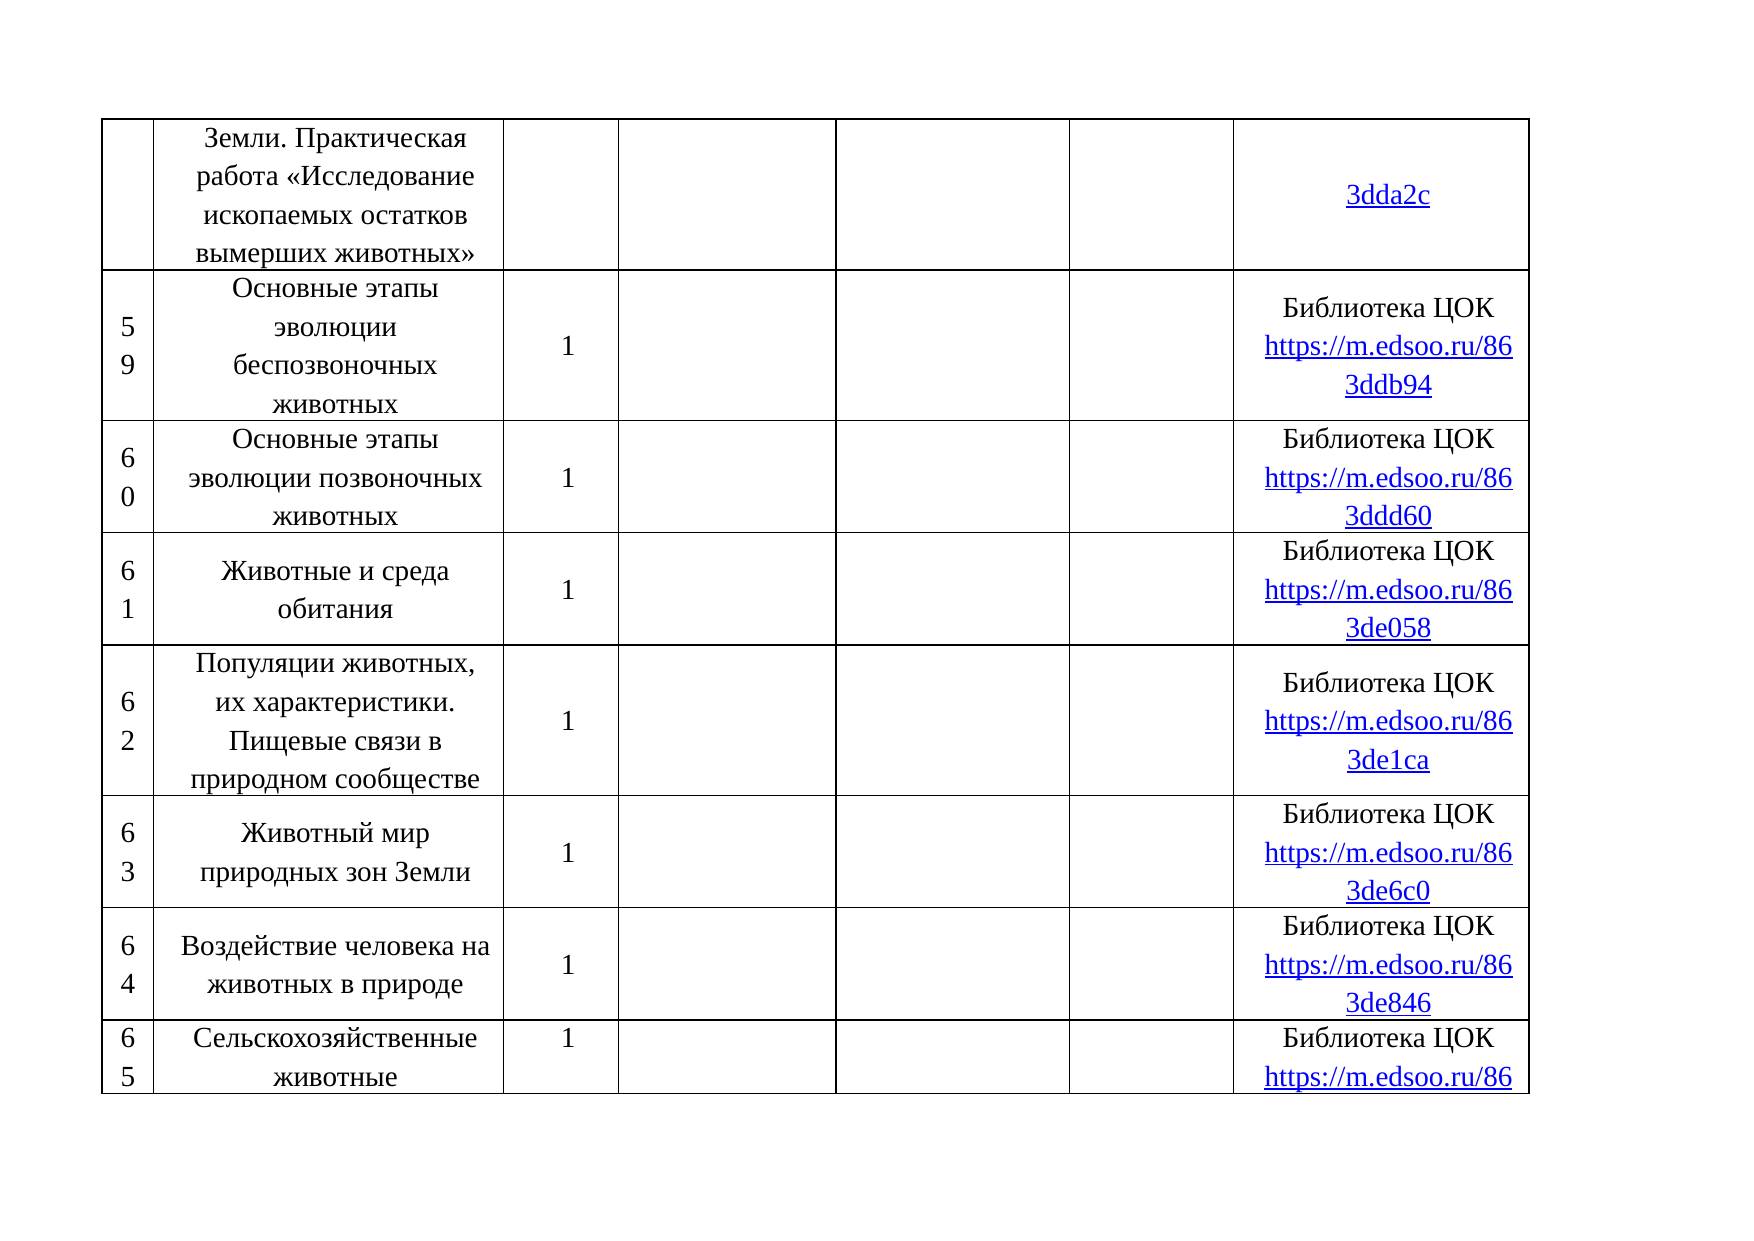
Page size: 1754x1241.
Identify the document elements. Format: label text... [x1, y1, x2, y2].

table_cell [1070, 1021, 1233, 1093]
table_cell [1070, 421, 1233, 532]
table_cell 3dda2c [1234, 120, 1528, 269]
table_cell [837, 908, 1069, 1019]
table_cell Сельскохозяйственные животные [154, 1021, 503, 1093]
table_cell 65 [103, 1021, 153, 1093]
table_cell Популяции животных, их характеристики. Пищевые связи в природном сообществе [154, 646, 503, 795]
table_cell Основные этапы эволюции беспозвоночных животных [154, 271, 503, 419]
table_cell [619, 646, 835, 795]
table_cell Земли. Практическая работа «Исследование ископаемых остатков вымерших животных» [154, 120, 503, 269]
table_cell Животный мир природных зон Земли [154, 796, 503, 907]
table_cell 1 [504, 646, 618, 795]
table_cell 63 [103, 796, 153, 907]
table_cell [837, 1021, 1069, 1093]
table_cell 59 [103, 271, 153, 419]
table_cell [837, 120, 1069, 269]
table_cell [1070, 271, 1233, 419]
table_cell [837, 646, 1069, 795]
table_cell 1 [504, 1021, 618, 1093]
table_cell 61 [103, 533, 153, 644]
table_cell Библиотека ЦОК https://m.edsoo.ru/863de846 [1234, 908, 1528, 1019]
table_cell [504, 120, 618, 269]
table_cell Библиотека ЦОК https://m.edsoo.ru/863ddb94 [1234, 271, 1528, 419]
table_cell 62 [103, 646, 153, 795]
table_cell [619, 908, 835, 1019]
table_cell [619, 1021, 835, 1093]
table_cell Библиотека ЦОК https://m.edsoo.ru/863de1ca [1234, 646, 1528, 795]
table_cell [1070, 120, 1233, 269]
table_cell 1 [504, 271, 618, 419]
table_cell Воздействие человека на животных в природе [154, 908, 503, 1019]
table_cell [1070, 796, 1233, 907]
table_cell [1070, 533, 1233, 644]
table_cell [619, 271, 835, 419]
table_cell [103, 120, 153, 269]
table_cell [619, 120, 835, 269]
table_cell [837, 271, 1069, 419]
table_cell [619, 533, 835, 644]
table_cell Библиотека ЦОК https://m.edsoo.ru/863de6c0 [1234, 796, 1528, 907]
table_cell 1 [504, 796, 618, 907]
table_cell Животные и среда обитания [154, 533, 503, 644]
table_cell Основные этапы эволюции позвоночных животных [154, 421, 503, 532]
table_cell 1 [504, 421, 618, 532]
table_cell [837, 421, 1069, 532]
table_cell [619, 421, 835, 532]
table_cell [837, 533, 1069, 644]
table_cell 60 [103, 421, 153, 532]
table_cell Библиотека ЦОК https://m.edsoo.ru/863ddd60 [1234, 421, 1528, 532]
table_cell [1070, 908, 1233, 1019]
table_cell 1 [504, 533, 618, 644]
table_cell 64 [103, 908, 153, 1019]
table_cell [1070, 646, 1233, 795]
table_cell [837, 796, 1069, 907]
table_cell Библиотека ЦОК https://m.edsoo.ru/863de058 [1234, 533, 1528, 644]
table_cell 1 [504, 908, 618, 1019]
table_cell [619, 796, 835, 907]
table_cell Библиотека ЦОК https://m.edsoo.ru/86 [1234, 1021, 1528, 1093]
